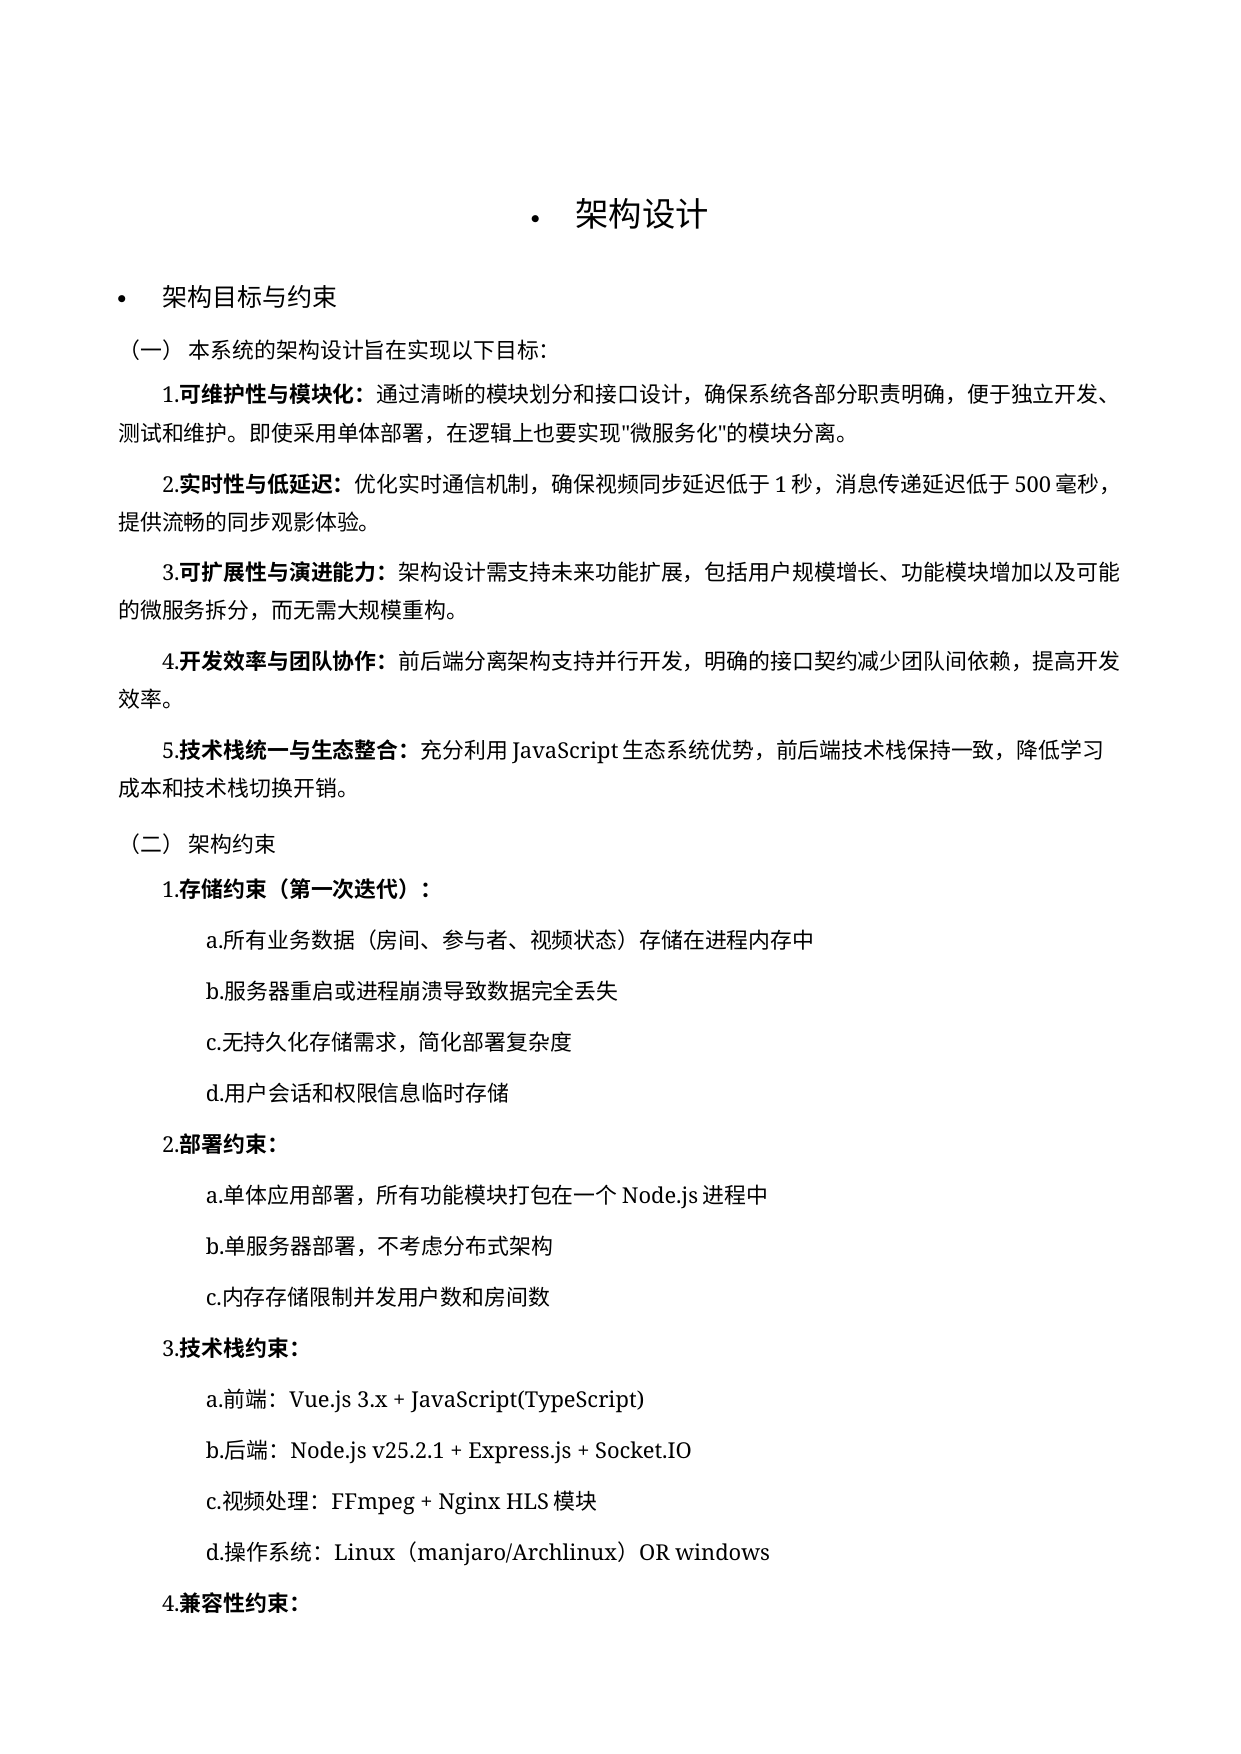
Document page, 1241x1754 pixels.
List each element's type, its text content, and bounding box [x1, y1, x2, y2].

text 3.可扩展性与演进能力：架构设计需支持未来功能扩展，包括用户规模增长、功能模块增加以及可能的微服务拆分，而无需大规模重构。 [118, 555, 1122, 625]
text d.用户会话和权限信息临时存储 [118, 1076, 1122, 1108]
subtitle 本系统的架构设计旨在实现以下目标： [118, 333, 1122, 365]
text 4.开发效率与团队协作：前后端分离架构支持并行开发，明确的接口契约减少团队间依赖，提高开发效率。 [118, 644, 1122, 714]
text 3.技术栈约束： [118, 1331, 1122, 1363]
text b.服务器重启或进程崩溃导致数据完全丢失 [118, 974, 1122, 1006]
text 4.兼容性约束： [118, 1586, 1122, 1618]
text 2.实时性与低延迟：优化实时通信机制，确保视频同步延迟低于1秒，消息传递延迟低于500毫秒，提供流畅的同步观影体验。 [118, 467, 1122, 536]
text 1.可维护性与模块化：通过清晰的模块划分和接口设计，确保系统各部分职责明确，便于独立开发、测试和维护。即使采用单体部署，在逻辑上也要实现"微服务化"的模块分离。 [118, 377, 1122, 447]
text c.视频处理：FFmpeg + Nginx HLS模块 [118, 1484, 1122, 1516]
subtitle 架构设计 [118, 188, 1122, 236]
text d.操作系统：Linux（manjaro/Archlinux）OR windows [118, 1535, 1122, 1567]
text a.前端：Vue.js 3.x + JavaScript(TypeScript) [118, 1382, 1122, 1414]
subtitle 架构目标与约束 [118, 278, 1122, 314]
text b.单服务器部署，不考虑分布式架构 [118, 1229, 1122, 1261]
subtitle 架构约束 [118, 827, 1122, 859]
text b.后端：Node.js v25.2.1 + Express.js + Socket.IO [118, 1433, 1122, 1465]
text 5.技术栈统一与生态整合：充分利用JavaScript生态系统优势，前后端技术栈保持一致，降低学习成本和技术栈切换开销。 [118, 733, 1122, 803]
text a.所有业务数据（房间、参与者、视频状态）存储在进程内存中 [118, 923, 1122, 954]
text 1.存储约束（第一次迭代）： [118, 872, 1122, 903]
text a.单体应用部署，所有功能模块打包在一个Node.js进程中 [118, 1178, 1122, 1210]
text c.无持久化存储需求，简化部署复杂度 [118, 1025, 1122, 1057]
text c.内存存储限制并发用户数和房间数 [118, 1280, 1122, 1312]
text 2.部署约束： [118, 1127, 1122, 1159]
